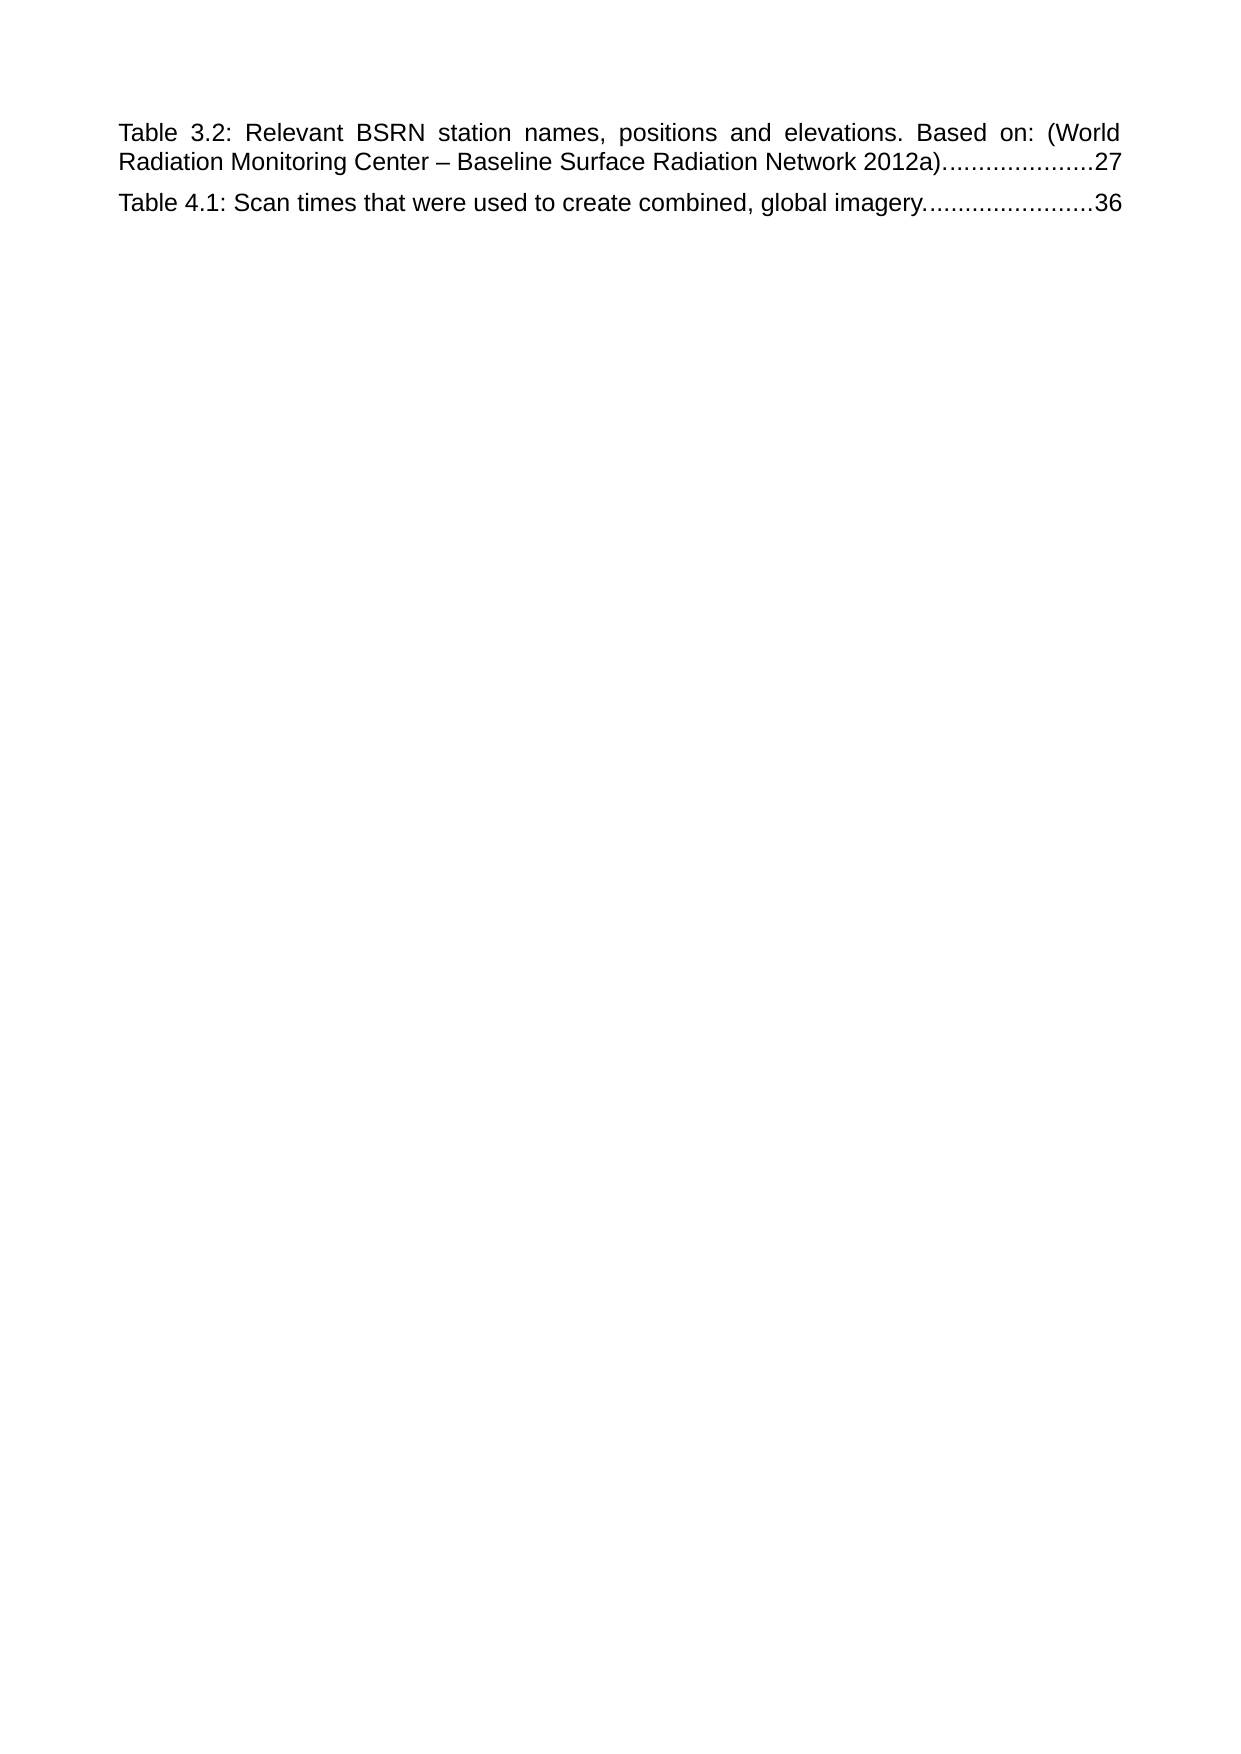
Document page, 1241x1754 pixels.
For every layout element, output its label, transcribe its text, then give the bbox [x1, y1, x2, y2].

text Table 3.2: Relevant BSRN station names, positions and elevations. Based on: (World Radiation Monitoring Center – Baseline Surface Radiation Network 2012a). 27 [118, 118, 1122, 176]
text Table 4.1: Scan times that were used to create combined, global imagery. 36 [118, 188, 1122, 217]
